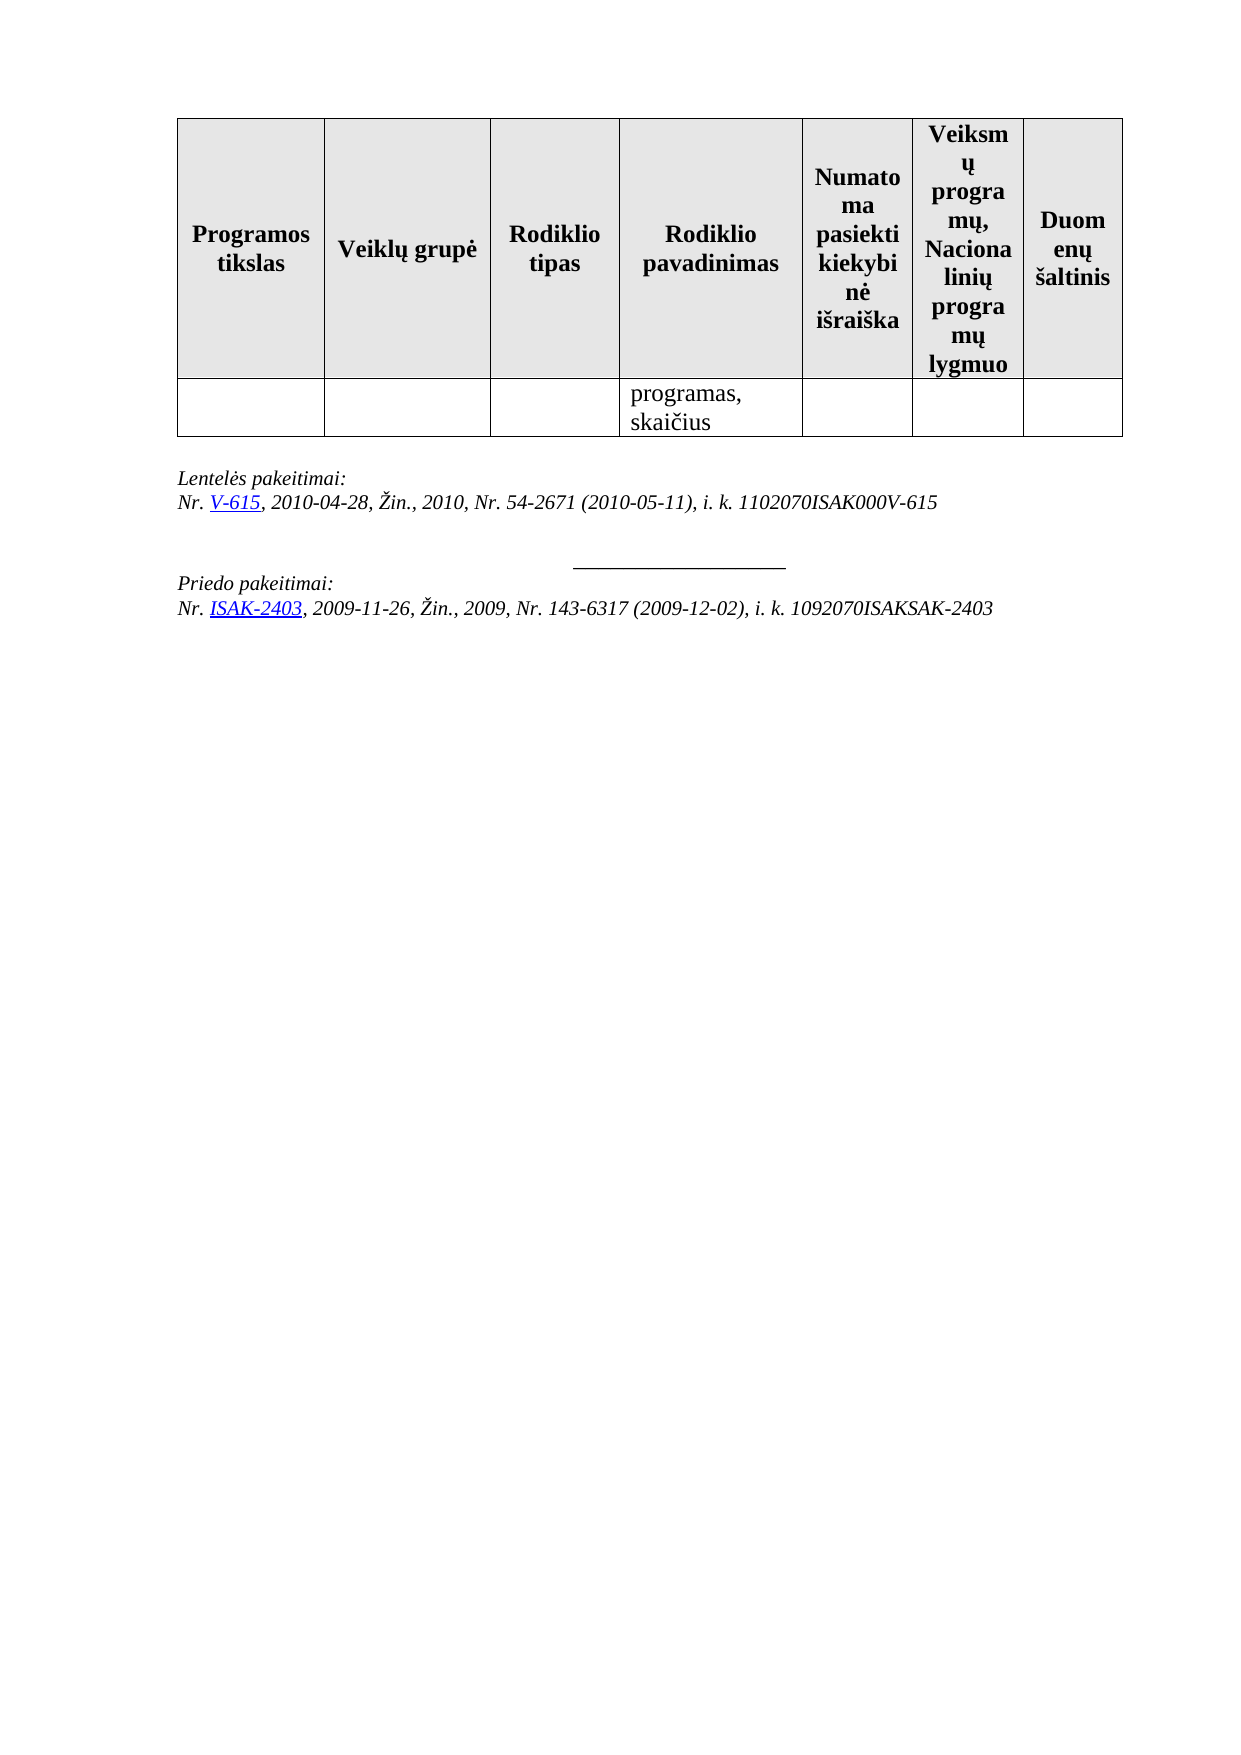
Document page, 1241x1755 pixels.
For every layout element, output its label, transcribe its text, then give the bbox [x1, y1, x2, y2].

table_header Veiklų grupė [325, 119, 490, 377]
text Priedo pakeitimai: [177, 571, 1181, 595]
table_cell [178, 379, 324, 436]
table_header Rodiklio pavadinimas [620, 119, 802, 377]
table_cell [325, 379, 490, 436]
table_header Programos tikslas [178, 119, 324, 377]
table_header Duomenų šaltinis [1024, 119, 1122, 377]
table_header Numatoma pasiekti kiekybinė išraiška [803, 119, 912, 377]
table_cell [913, 379, 1023, 436]
table_cell [1024, 379, 1122, 436]
table_header Veiksmų programų, Nacionalinių programų lygmuo [913, 119, 1023, 377]
table_cell [491, 379, 619, 436]
table_cell [803, 379, 912, 436]
text Nr. ISAK-2403, 2009-11-26, Žin., 2009, Nr. 143-6317 (2009-12-02), i. k. 1092070ISAKSAK-2403 [177, 595, 1181, 619]
table_header Rodiklio tipas [491, 119, 619, 377]
text Nr. V-615, 2010-04-28, Žin., 2010, Nr. 54-2671 (2010-05-11), i. k. 1102070ISAK000V-615 [177, 490, 1181, 514]
table_cell programas, skaičius [620, 379, 802, 436]
text Lentelės pakeitimai: [177, 466, 1181, 490]
text _________________ [177, 543, 1181, 571]
